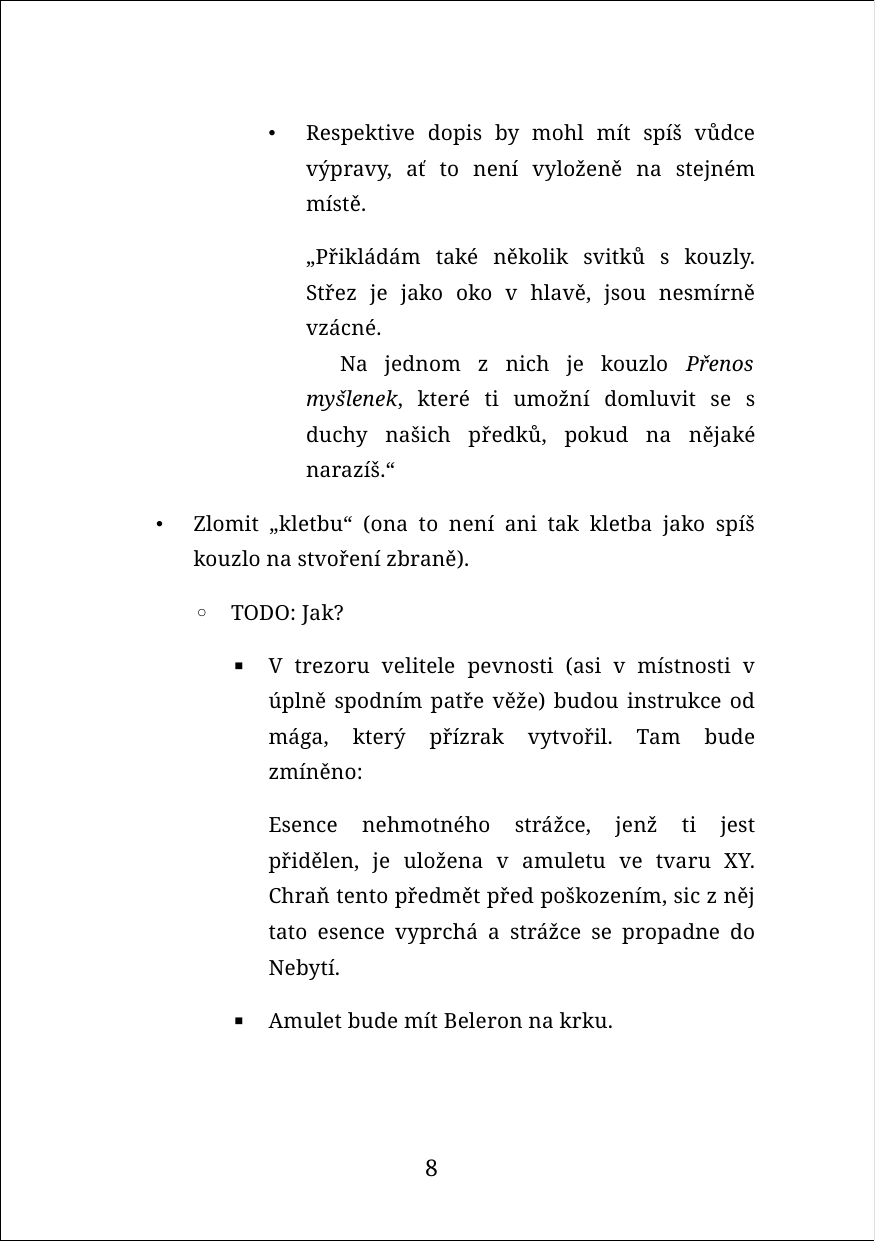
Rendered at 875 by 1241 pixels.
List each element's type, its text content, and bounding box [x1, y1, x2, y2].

list Amulet bude mít Beleron na krku. [231, 1006, 756, 1034]
list V trezoru velitele pevnosti (asi v místnosti v úplně spodním patře věže) budou instrukce od mága, který přízrak vytvořil. Tam bude zmíněno: [231, 651, 756, 786]
list TODO: Jak? [193, 598, 756, 626]
list Zlomit „kletbu“ (ona to není ani tak kletba jako spíš kouzlo na stvoření zbraně). [156, 509, 756, 573]
list Esence nehmotného strážce, jenž ti jest přidělen, je uložena v amuletu ve tvaru XY. Chraň tento předmět před poškozením, sic z něj tato esence vyprchá a strážce se propadne do Nebytí. [231, 811, 756, 981]
list „Přikládám také několik svitků s kouzly. Střez je jako oko v hlavě, jsou nesmírně vzácné. Na jednom z nich je kouzlo Přenos myšlenek, které ti umožní domluvit se s duchy našich předků, pokud na nějaké narazíš.“ [268, 242, 756, 484]
list Respektive dopis by mohl mít spíš vůdce výpravy, ať to není vyloženě na stejném místě. [268, 118, 756, 218]
